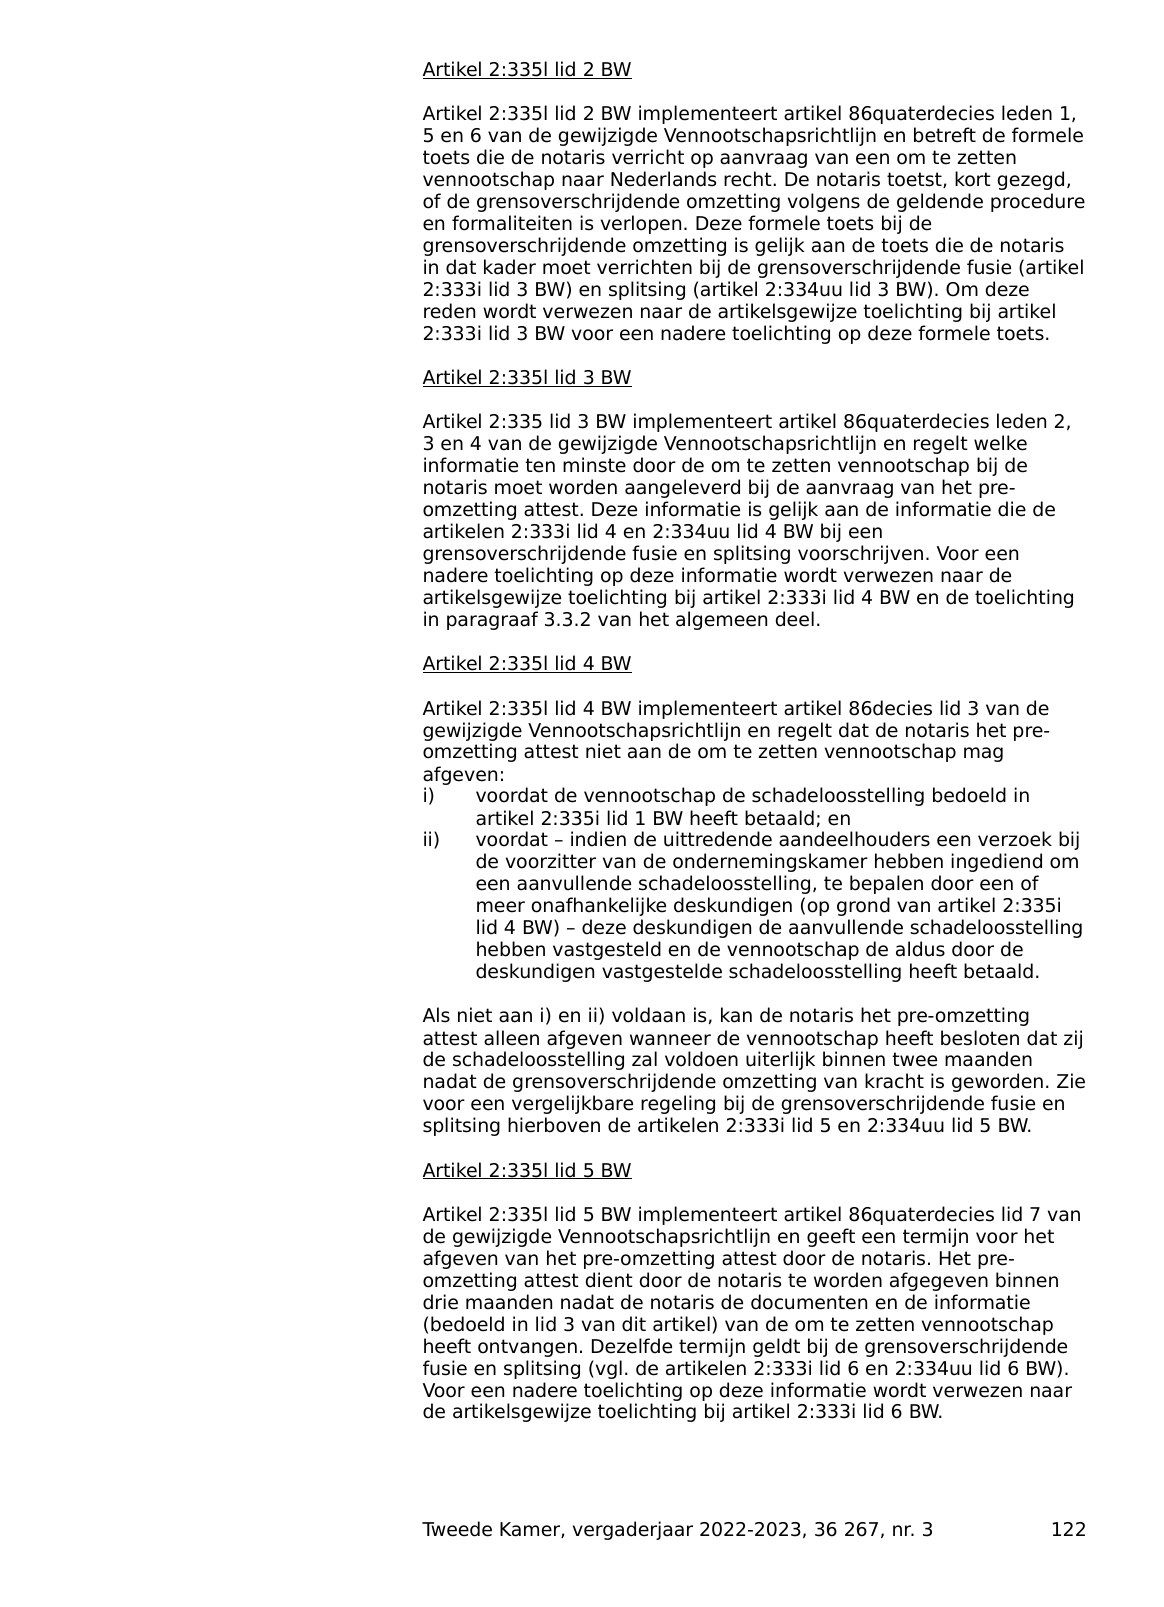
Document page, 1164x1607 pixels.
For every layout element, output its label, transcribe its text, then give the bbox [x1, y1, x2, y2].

text Artikel 2:335 lid 3 BW implementeert artikel 86quaterdecies leden 2, 3 en 4 van de gewijzigde Vennootschapsrichtlijn en regelt welke informatie ten minste door de om te zetten vennootschap bij de notaris moet worden aangeleverd bij de aanvraag van het pre-omzetting attest. Deze informatie is gelijk aan de informatie die de artikelen 2:333i lid 4 en 2:334uu lid 4 BW bij een grensoverschrijdende fusie en splitsing voorschrijven. Voor een nadere toelichting op deze informatie wordt verwezen naar de artikelsgewijze toelichting bij artikel 2:333i lid 4 BW en de toelichting in paragraaf 3.3.2 van het algemeen deel. [422, 411, 1087, 631]
text Artikel 2:335l lid 2 BW implementeert artikel 86quaterdecies leden 1, 5 en 6 van de gewijzigde Vennootschapsrichtlijn en betreft de formele toets die de notaris verricht op aanvraag van een om te zetten vennootschap naar Nederlands recht. De notaris toetst, kort gezegd, of de grensoverschrijdende omzetting volgens de geldende procedure en formaliteiten is verlopen. Deze formele toets bij de grensoverschrijdende omzetting is gelijk aan de toets die de notaris in dat kader moet verrichten bij de grensoverschrijdende fusie (artikel 2:333i lid 3 BW) en splitsing (artikel 2:334uu lid 3 BW). Om deze reden wordt verwezen naar de artikelsgewijze toelichting bij artikel 2:333i lid 3 BW voor een nadere toelichting op deze formele toets. [422, 103, 1087, 345]
text Artikel 2:335l lid 4 BW implementeert artikel 86decies lid 3 van de gewijzigde Vennootschapsrichtlijn en regelt dat de notaris het pre-omzetting attest niet aan de om te zetten vennootschap mag afgeven: [422, 697, 1087, 785]
subtitle Artikel 2:335l lid 3 BW [422, 367, 1087, 389]
text Artikel 2:335l lid 5 BW implementeert artikel 86quaterdecies lid 7 van de gewijzigde Vennootschapsrichtlijn en geeft een termijn voor het afgeven van het pre-omzetting attest door de notaris. Het pre-omzetting attest dient door de notaris te worden afgegeven binnen drie maanden nadat de notaris de documenten en de informatie (bedoeld in lid 3 van dit artikel) van de om te zetten vennootschap heeft ontvangen. Dezelfde termijn geldt bij de grensoverschrijdende fusie en splitsing (vgl. de artikelen 2:333i lid 6 en 2:334uu lid 6 BW). Voor een nadere toelichting op deze informatie wordt verwezen naar de artikelsgewijze toelichting bij artikel 2:333i lid 6 BW. [422, 1204, 1087, 1423]
subtitle Artikel 2:335l lid 4 BW [422, 653, 1087, 675]
text ii) voordat – indien de uittredende aandeelhouders een verzoek bij de voorzitter van de ondernemingskamer hebben ingediend om een aanvullende schadeloosstelling, te bepalen door een of meer onafhankelijke deskundigen (op grond van artikel 2:335i lid 4 BW) – deze deskundigen de aanvullende schadeloosstelling hebben vastgesteld en de vennootschap de aldus door de deskundigen vastgestelde schadeloosstelling heeft betaald. [422, 829, 1087, 983]
subtitle Artikel 2:335l lid 5 BW [422, 1159, 1087, 1181]
subtitle Artikel 2:335l lid 2 BW [422, 59, 1087, 81]
text Als niet aan i) en ii) voldaan is, kan de notaris het pre-omzetting attest alleen afgeven wanneer de vennootschap heeft besloten dat zij de schadeloosstelling zal voldoen uiterlijk binnen twee maanden nadat de grensoverschrijdende omzetting van kracht is geworden. Zie voor een vergelijkbare regeling bij de grensoverschrijdende fusie en splitsing hierboven de artikelen 2:333i lid 5 en 2:334uu lid 5 BW. [422, 1005, 1087, 1137]
text i) voordat de vennootschap de schadeloosstelling bedoeld in artikel 2:335i lid 1 BW heeft betaald; en [422, 785, 1087, 829]
